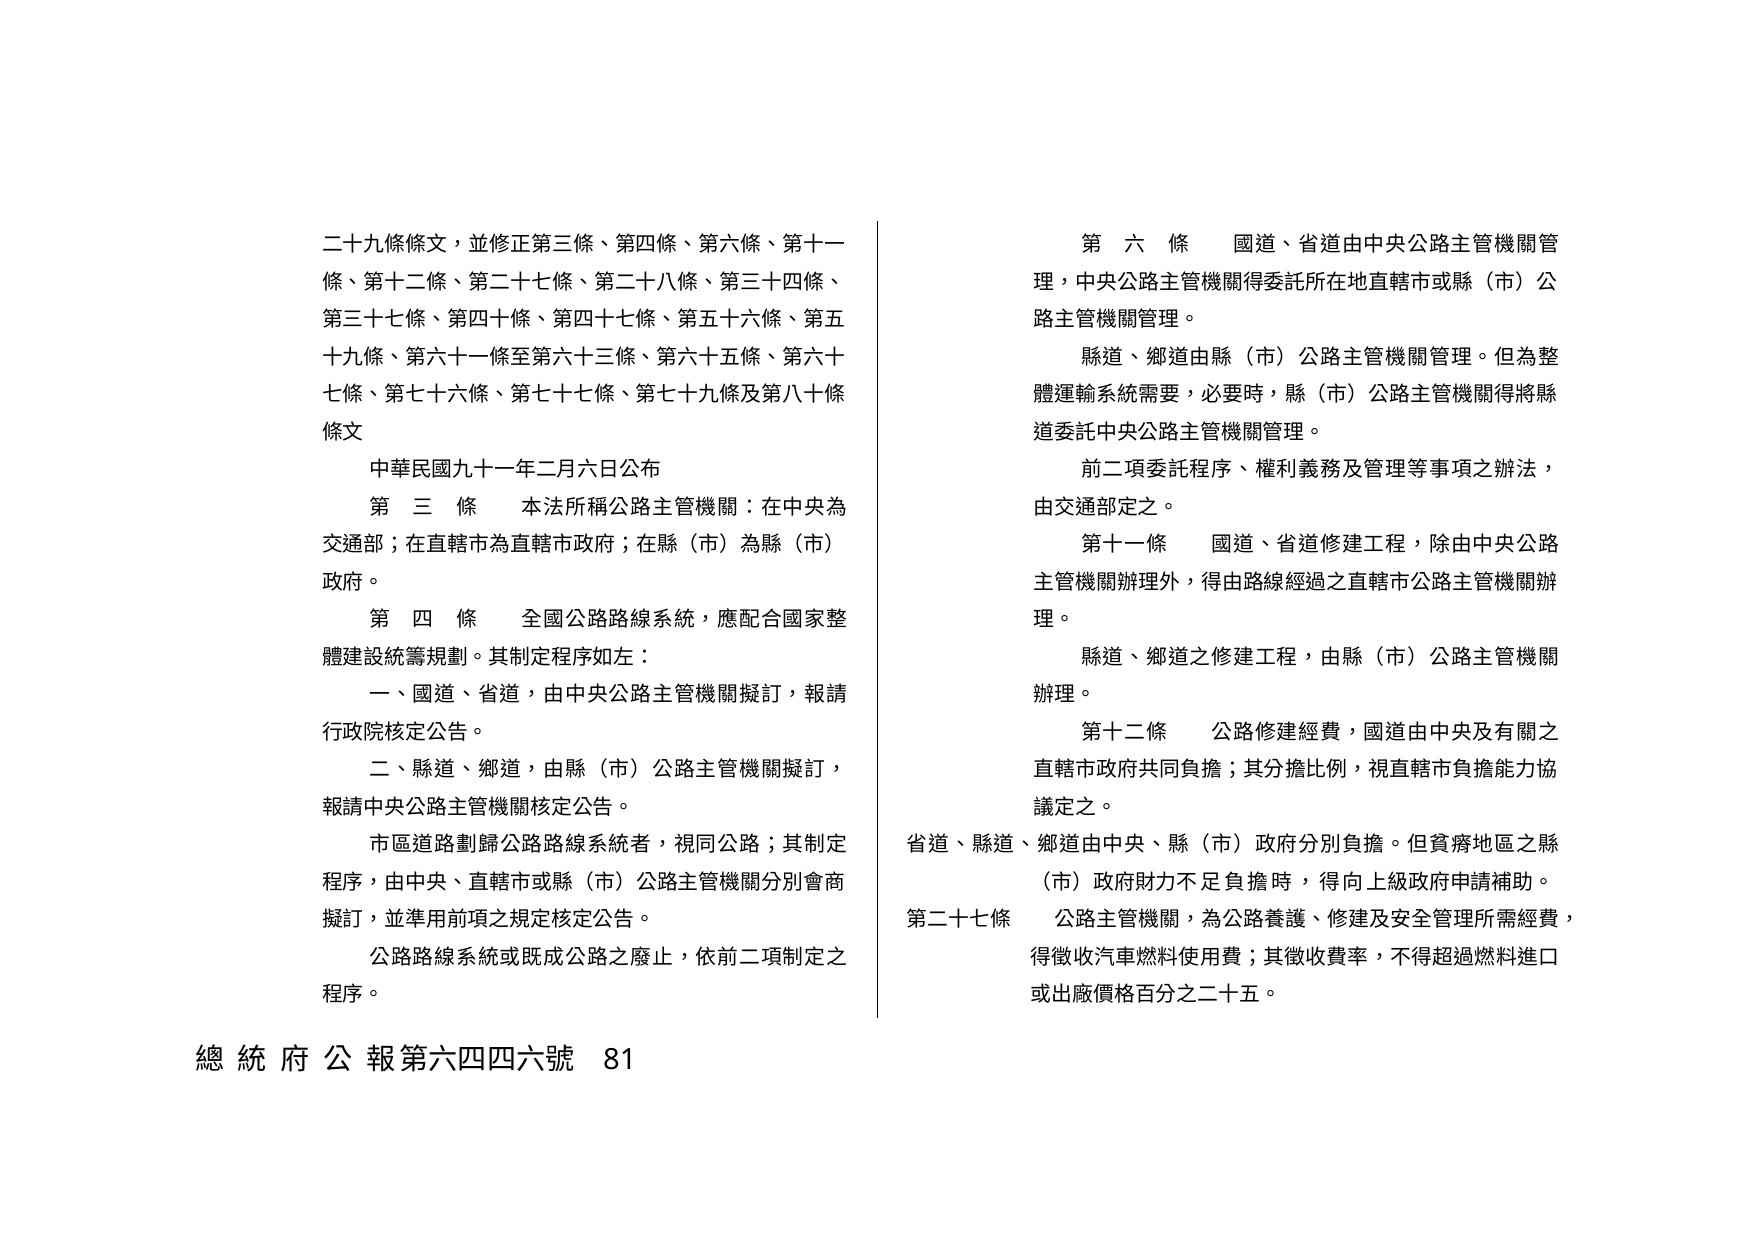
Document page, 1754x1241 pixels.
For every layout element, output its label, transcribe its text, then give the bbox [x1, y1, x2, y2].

text 第十二條 公路修建經費，國道由中央及有關之直轄市政府共同負擔；其分擔比例，視直轄市負擔能力協議定之。 [1033, 709, 1559, 822]
text 二十九條條文，並修正第三條、第四條、第六條、第十一條、第十二條、第二十七條、第二十八條、第三十四條、第三十七條、第四十條、第四十七條、第五十六條、第五十九條、第六十一條至第六十三條、第六十五條、第六十七條、第七十六條、第七十七條、第七十九條及第八十條條文 [322, 222, 847, 447]
text 縣道、鄉道之修建工程，由縣（市）公路主管機關辦理。 [1033, 634, 1559, 709]
text 公路路線系統或既成公路之廢止，依前二項制定之程序。 [322, 934, 847, 1009]
text 第 四 條 全國公路路線系統，應配合國家整體建設統籌規劃。其制定程序如左： [322, 597, 847, 672]
text 一、國道、省道，由中央公路主管機關擬訂，報請行政院核定公告。 [322, 672, 847, 747]
text 市區道路劃歸公路路線系統者，視同公路；其制定程序，由中央、直轄市或縣（市）公路主管機關分別會商擬訂，並準用前項之規定核定公告。 [322, 822, 847, 934]
text 省道、縣道、鄉道由中央、縣（市）政府分別負擔。但貧瘠地區之縣（市）政府財力不足負擔時，得向上級政府申請補助。 [907, 822, 1559, 897]
text 前二項委託程序、權利義務及管理等事項之辦法，由交通部定之。 [1033, 447, 1559, 522]
text 縣道、鄉道由縣（市）公路主管機關管理。但為整體運輸系統需要，必要時，縣（市）公路主管機關得將縣道委託中央公路主管機關管理。 [1033, 334, 1559, 447]
text 第 六 條 國道、省道由中央公路主管機關管理，中央公路主管機關得委託所在地直轄市或縣（市）公路主管機關管理。 [1033, 222, 1559, 334]
text 二、縣道、鄉道，由縣（市）公路主管機關擬訂，報請中央公路主管機關核定公告。 [322, 747, 847, 822]
text 第 三 條 本法所稱公路主管機關：在中央為交通部；在直轄市為直轄市政府；在縣（市）為縣（市）政府。 [322, 484, 847, 597]
text 第十一條 國道、省道修建工程，除由中央公路主管機關辦理外，得由路線經過之直轄市公路主管機關辦理。 [1033, 522, 1559, 634]
text 中華民國九十一年二月六日公布 [322, 447, 847, 484]
text 第二十七條 公路主管機關，為公路養護、修建及安全管理所需經費，得徵收汽車燃料使用費；其徵收費率，不得超過燃料進口或出廠價格百分之二十五。 [907, 897, 1559, 1009]
